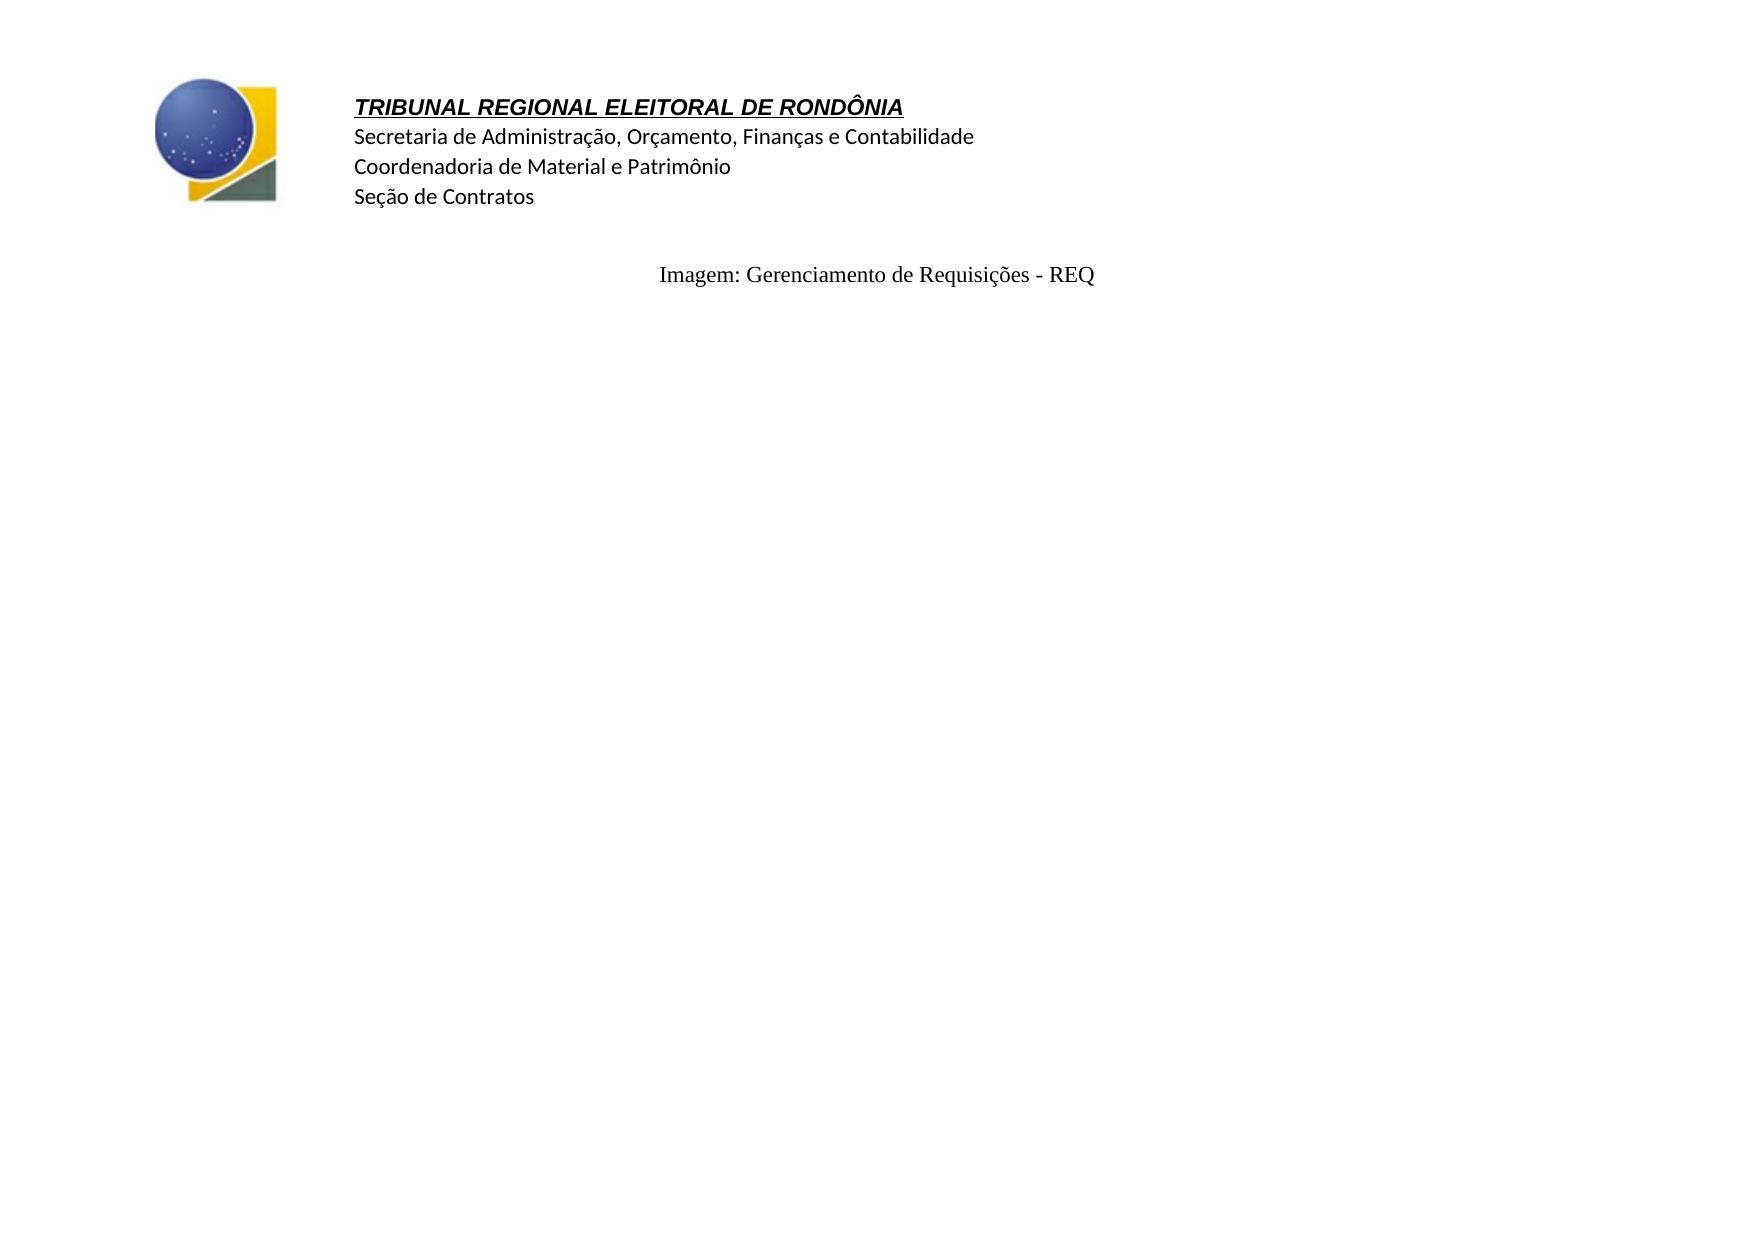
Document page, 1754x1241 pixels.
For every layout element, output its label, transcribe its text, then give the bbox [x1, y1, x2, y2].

text Imagem: Gerenciamento de Requisições - REQ [154, 261, 1600, 287]
